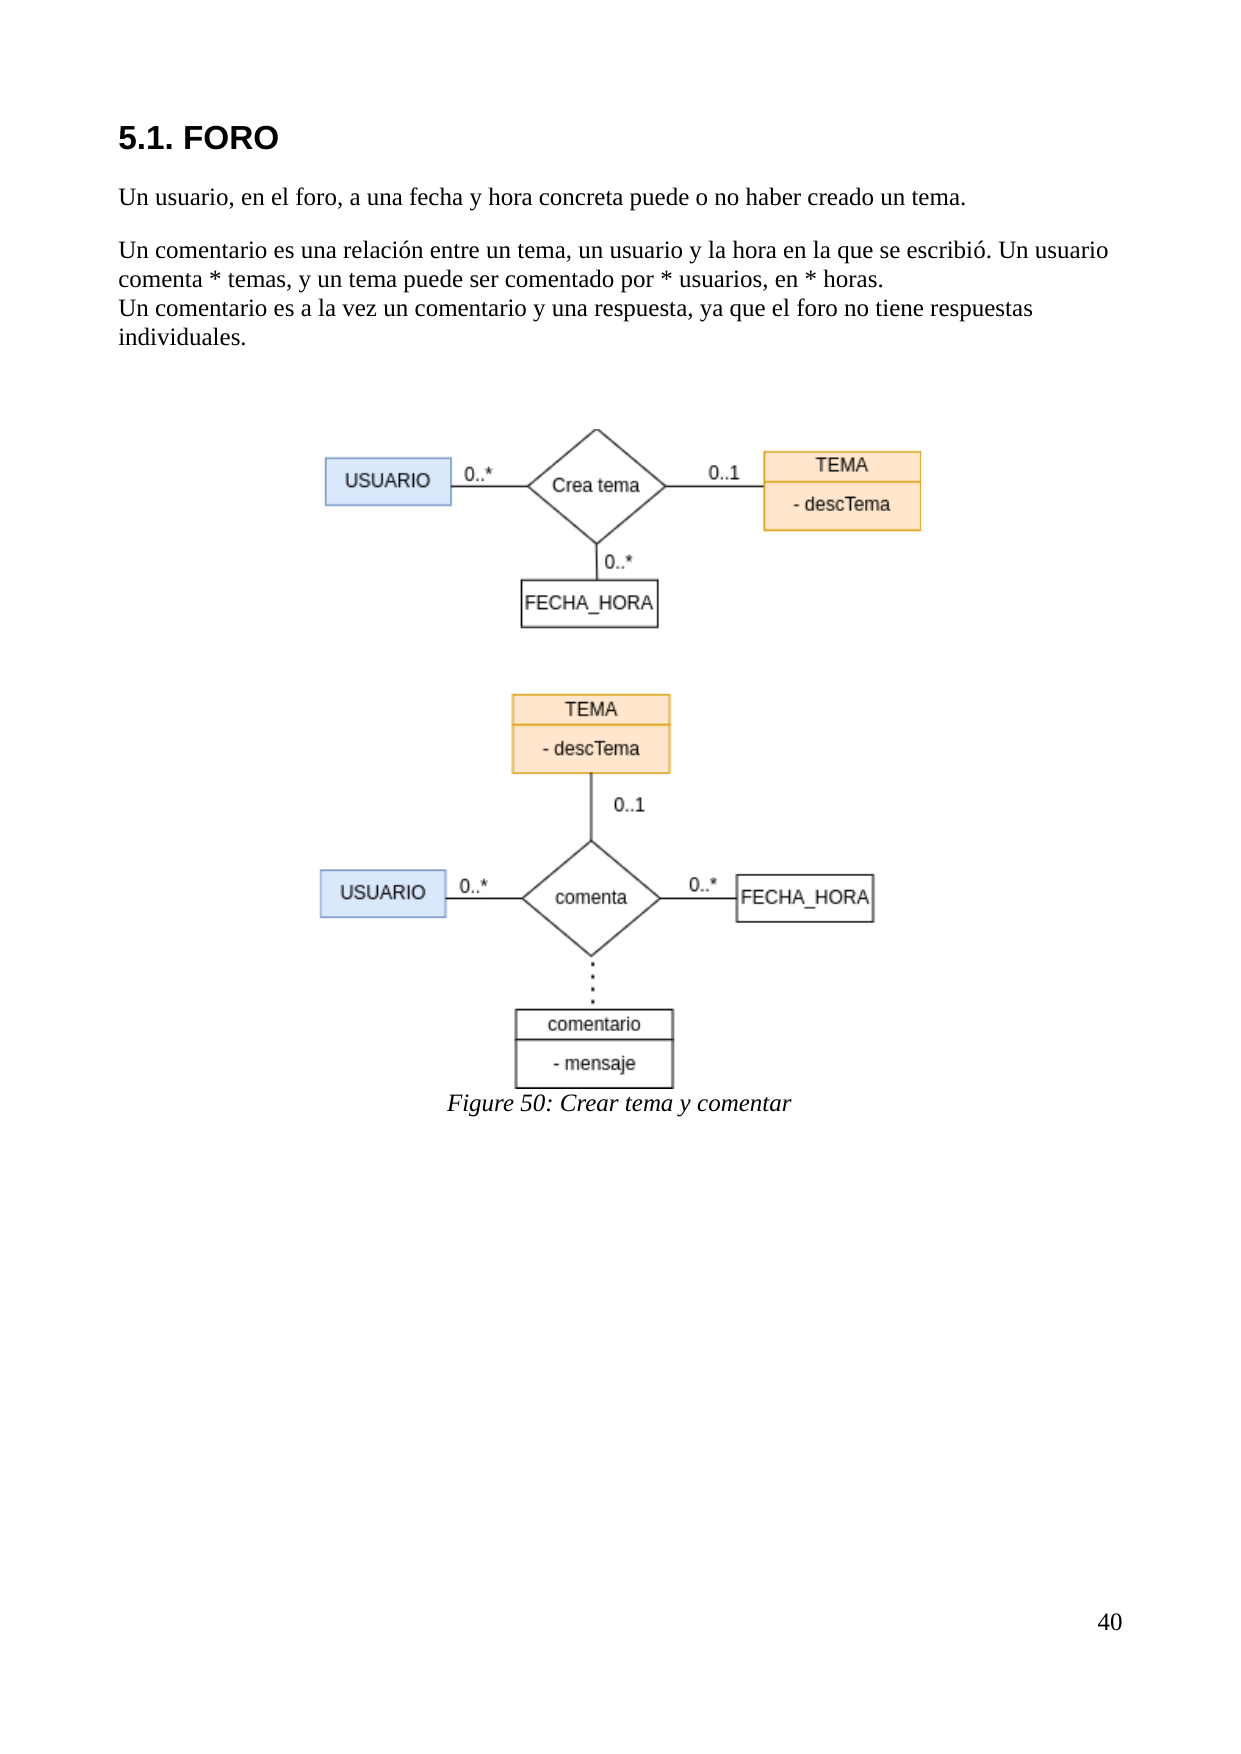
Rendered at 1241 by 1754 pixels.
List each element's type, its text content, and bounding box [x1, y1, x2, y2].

text Figure 50: Crear tema y comentar [319, 1089, 921, 1117]
text Un usuario, en el foro, a una fecha y hora concreta puede o no haber creado un tema. [118, 182, 1122, 210]
subtitle 5.1. FORO [118, 118, 1122, 157]
picture [319, 429, 922, 1089]
text Un comentario es una relación entre un tema, un usuario y la hora en la que se escribió. Un usuario comenta * temas, y un tema puede ser comentado por * usuarios, en * horas. Un comentario es a la vez un comentario y una respuesta, ya que el foro no tiene respuestas individuales. [118, 235, 1122, 350]
